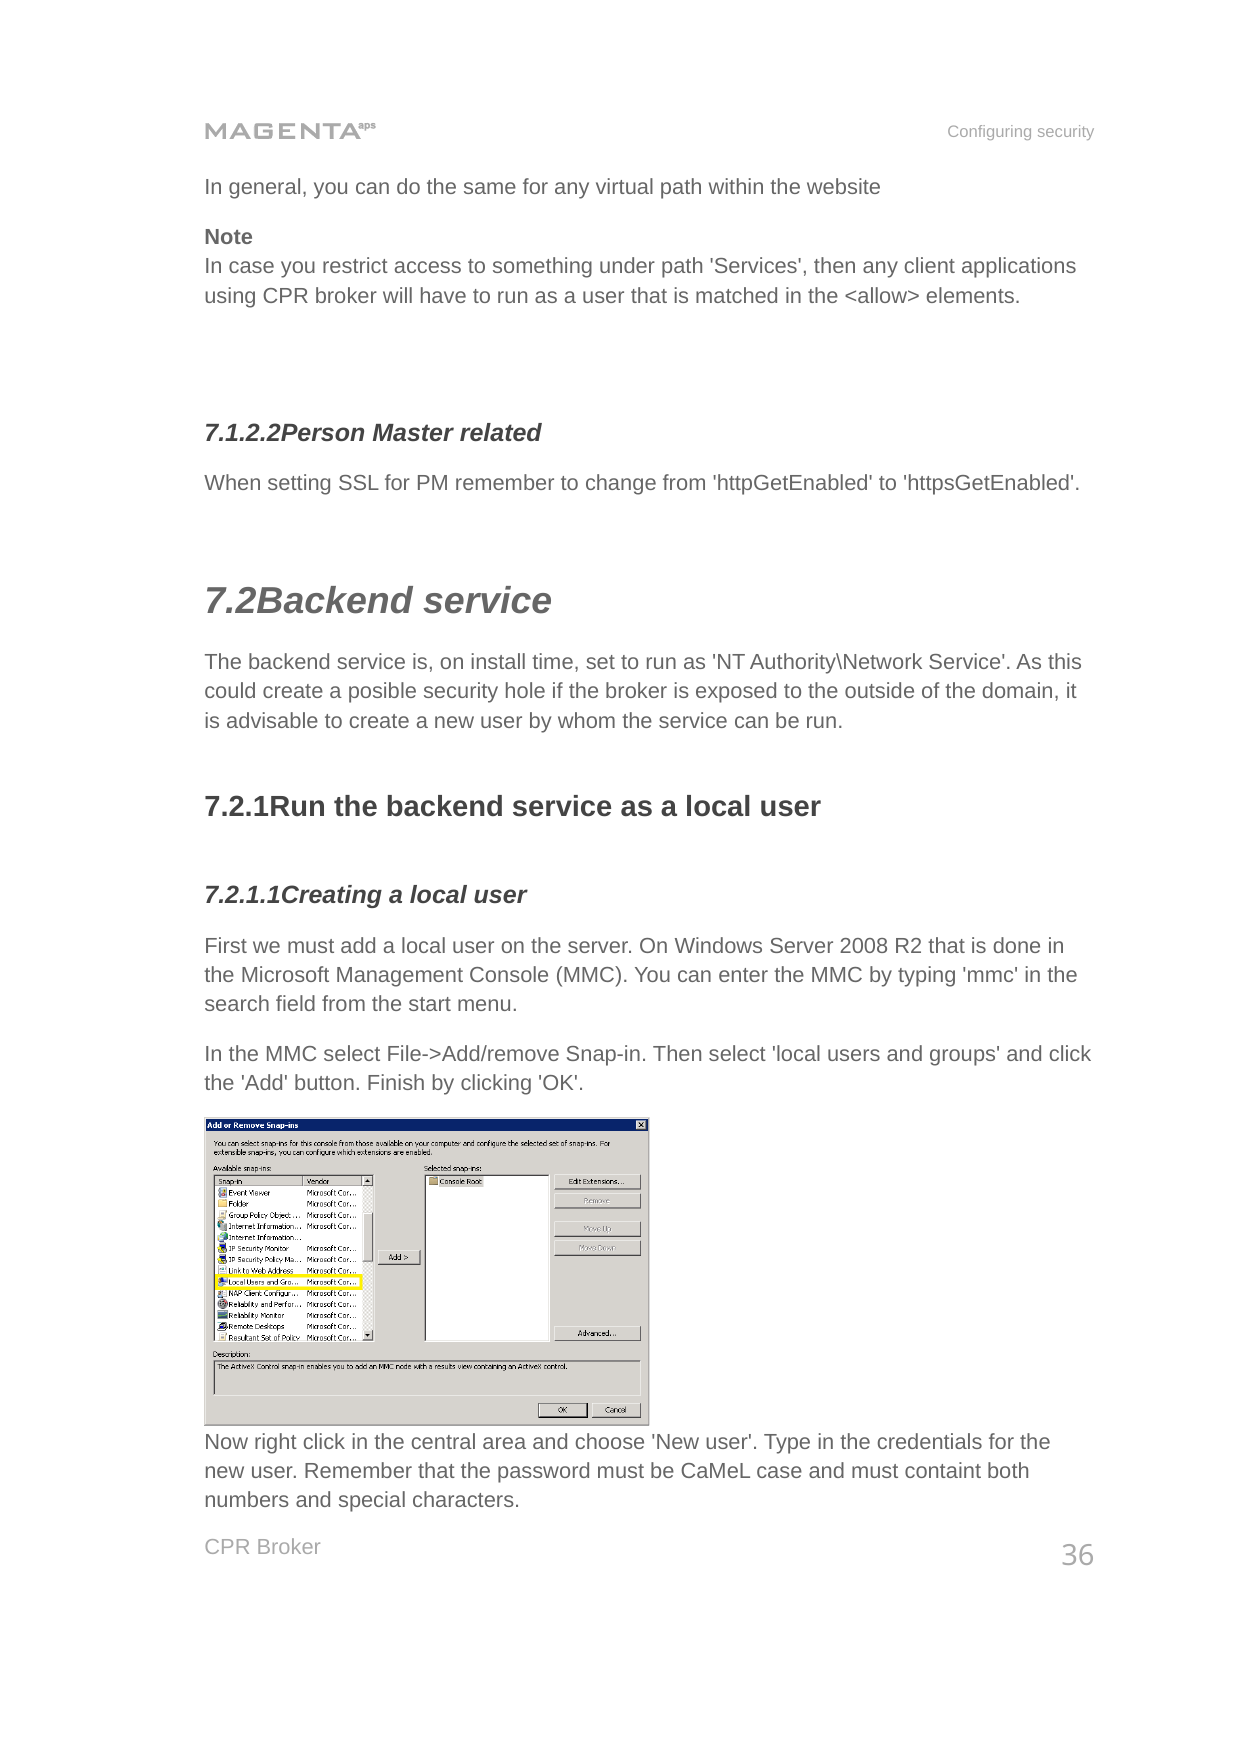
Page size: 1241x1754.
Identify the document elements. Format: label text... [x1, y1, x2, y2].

text Now right click in the central area and choose 'New user'. Type in the credentials for the new user. Remember that the password must be CaMeL case and must containt both numbers and special characters. [204, 1426, 1094, 1513]
text When setting SSL for PM remember to change from 'httpGetEnabled' to 'httpsGetEnabled'. [204, 467, 1094, 496]
picture [204, 1117, 650, 1426]
subtitle Run the backend service as a local user [204, 769, 1094, 828]
text First we must add a local user on the server. On Windows Server 2008 R2 that is done in the Microsoft Management Console (MMC). You can enter the MMC by typing 'mmc' in the search field from the start menu. [204, 930, 1094, 1017]
text Note In case you restrict access to something under path 'Services', then any client applications using CPR broker will have to run as a user that is matched in the <allow> elements. [204, 221, 1094, 309]
subtitle Person Master related [204, 394, 1094, 453]
text In general, you can do the same for any virtual path within the website [204, 171, 1094, 201]
subtitle Creating a local user [204, 857, 1094, 915]
subtitle Backend service [204, 567, 1094, 626]
text The backend service is, on install time, set to run as 'NT Authority\Network Service'. As this could create a posible security hole if the broker is exposed to the outside of the domain, it is advisable to create a new user by whom the service can be run. [204, 646, 1094, 734]
text In the MMC select File->Add/remove Snap-in. Then select 'local users and groups' and click the 'Add' button. Finish by clicking 'OK'. [204, 1038, 1094, 1096]
